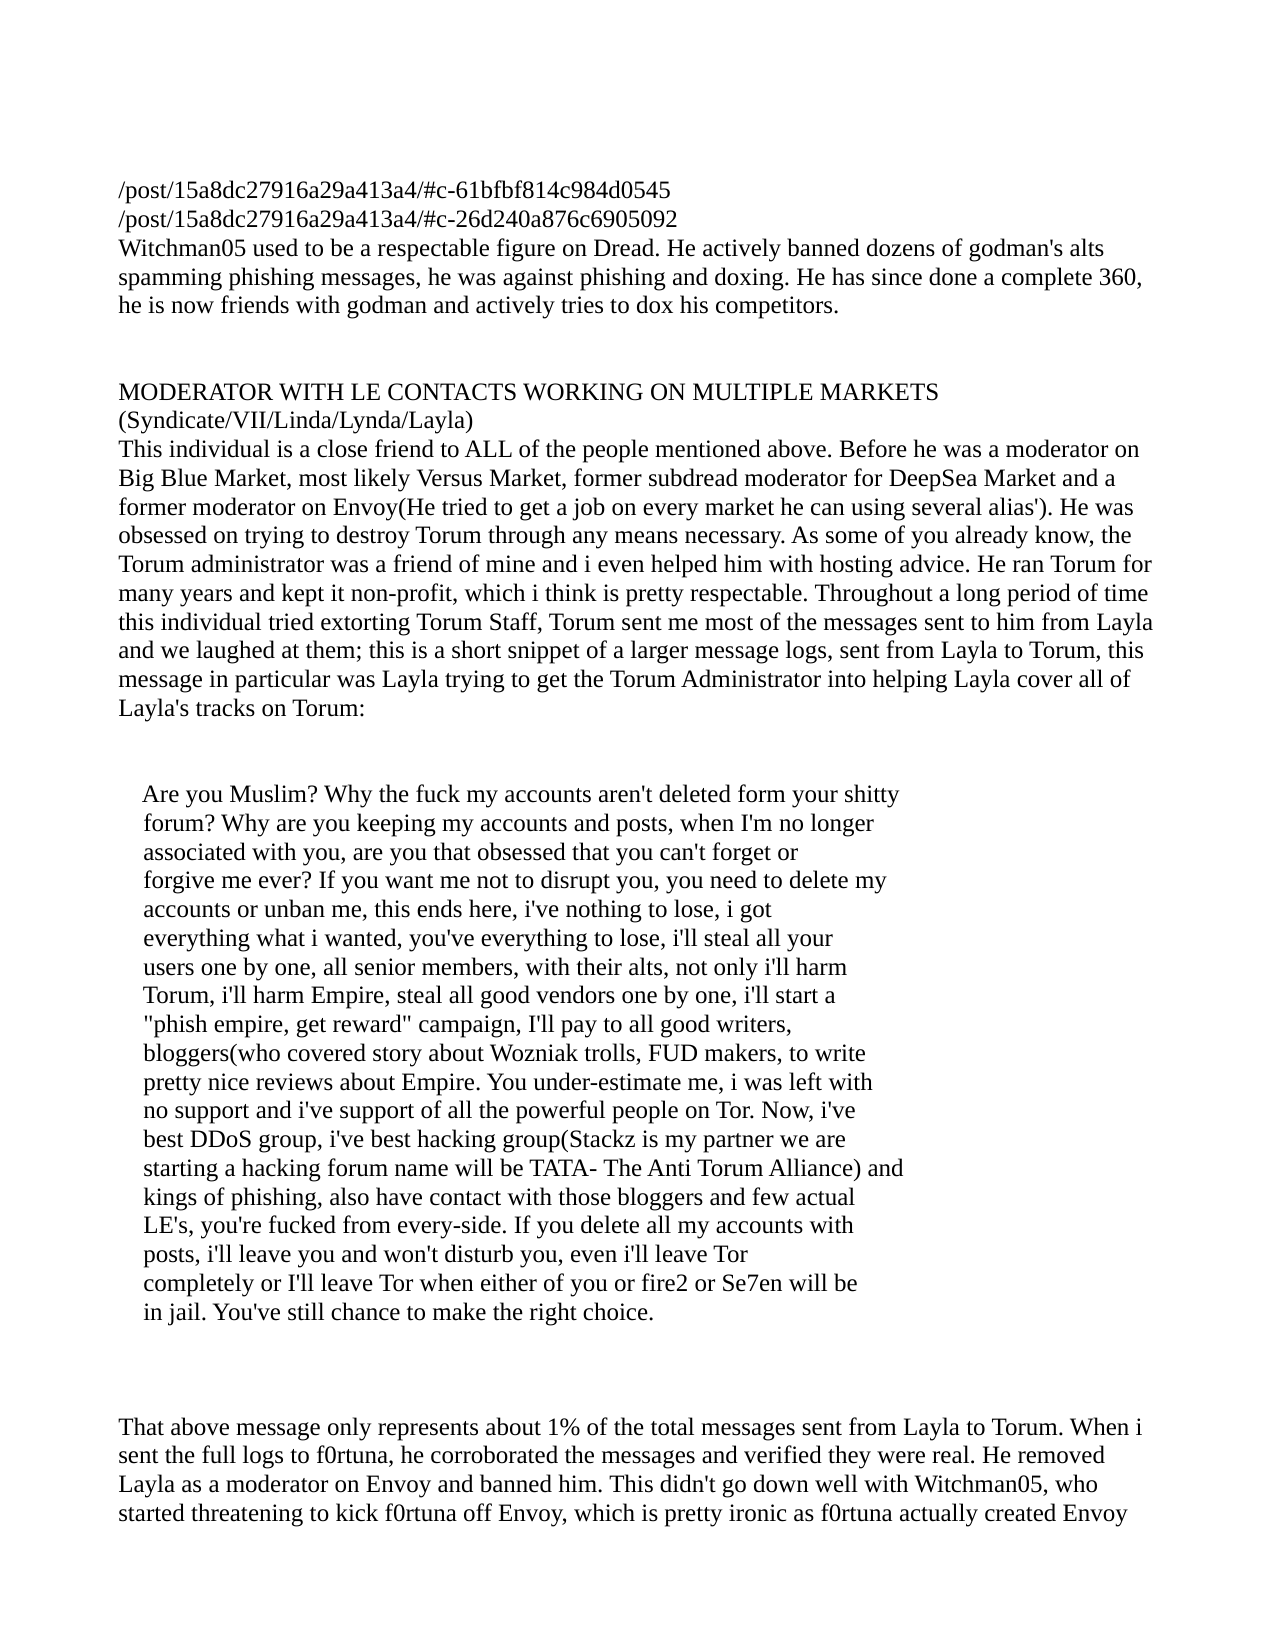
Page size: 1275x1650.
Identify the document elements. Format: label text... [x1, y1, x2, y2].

text That above message only represents about 1% of the total messages sent from Layla to Torum. When i sent the full logs to f0rtuna, he corroborated the messages and verified they were real. He removed Layla as a moderator on Envoy and banned him. This didn't go down well with Witchman05, who started threatening to kick f0rtuna off Envoy, which is pretty ironic as f0rtuna actually created Envoy [118, 1412, 1157, 1527]
text MODERATOR WITH LE CONTACTS WORKING ON MULTIPLE MARKETS (Syndicate/VII/Linda/Lynda/Layla) [118, 377, 1157, 434]
text posts, i'll leave you and won't disturb you, even i'll leave Tor [118, 1239, 1157, 1268]
text forgive me ever? If you want me not to disrupt you, you need to delete my [118, 866, 1157, 894]
text LE's, you're fucked from every-side. If you delete all my accounts with [118, 1211, 1157, 1239]
text no support and i've support of all the powerful people on Tor. Now, i've [118, 1096, 1157, 1124]
text /post/15a8dc27916a29a413a4/#c-26d240a876c6905092 [118, 204, 1157, 233]
text best DDoS group, i've best hacking group(Stackz is my partner we are [118, 1124, 1157, 1153]
text pretty nice reviews about Empire. You under-estimate me, i was left with [118, 1067, 1157, 1096]
text accounts or unban me, this ends here, i've nothing to lose, i got [118, 894, 1157, 923]
text Witchman05 used to be a respectable figure on Dread. He actively banned dozens of godman's alts spamming phishing messages, he was against phishing and doxing. He has since done a complete 360, he is now friends with godman and actively tries to dox his competitors. [118, 233, 1157, 319]
text completely or I'll leave Tor when either of you or fire2 or Se7en will be [118, 1268, 1157, 1297]
text This individual is a close friend to ALL of the people mentioned above. Before he was a moderator on Big Blue Market, most likely Versus Market, former subdread moderator for DeepSea Market and a former moderator on Envoy(He tried to get a job on every market he can using several alias'). He was obsessed on trying to destroy Torum through any means necessary. As some of you already know, the Torum administrator was a friend of mine and i even helped him with hosting advice. He ran Torum for many years and kept it non-profit, which i think is pretty respectable. Throughout a long period of time this individual tried extorting Torum Staff, Torum sent me most of the messages sent to him from Layla and we laughed at them; this is a short snippet of a larger message logs, sent from Layla to Torum, this message in particular was Layla trying to get the Torum Administrator into helping Layla cover all of Layla's tracks on Torum: [118, 434, 1157, 722]
text forum? Why are you keeping my accounts and posts, when I'm no longer [118, 808, 1157, 837]
text bloggers(who covered story about Wozniak trolls, FUD makers, to write [118, 1038, 1157, 1067]
text users one by one, all senior members, with their alts, not only i'll harm [118, 952, 1157, 981]
text in jail. You've still chance to make the right choice. [118, 1297, 1157, 1326]
text "phish empire, get reward" campaign, I'll pay to all good writers, [118, 1009, 1157, 1038]
text Torum, i'll harm Empire, steal all good vendors one by one, i'll start a [118, 981, 1157, 1009]
text /post/15a8dc27916a29a413a4/#c-61bfbf814c984d0545 [118, 176, 1157, 204]
text everything what i wanted, you've everything to lose, i'll steal all your [118, 923, 1157, 952]
text Are you Muslim? Why the fuck my accounts aren't deleted form your shitty [118, 779, 1157, 808]
text associated with you, are you that obsessed that you can't forget or [118, 837, 1157, 866]
text kings of phishing, also have contact with those bloggers and few actual [118, 1182, 1157, 1211]
text starting a hacking forum name will be TATA- The Anti Torum Alliance) and [118, 1153, 1157, 1182]
